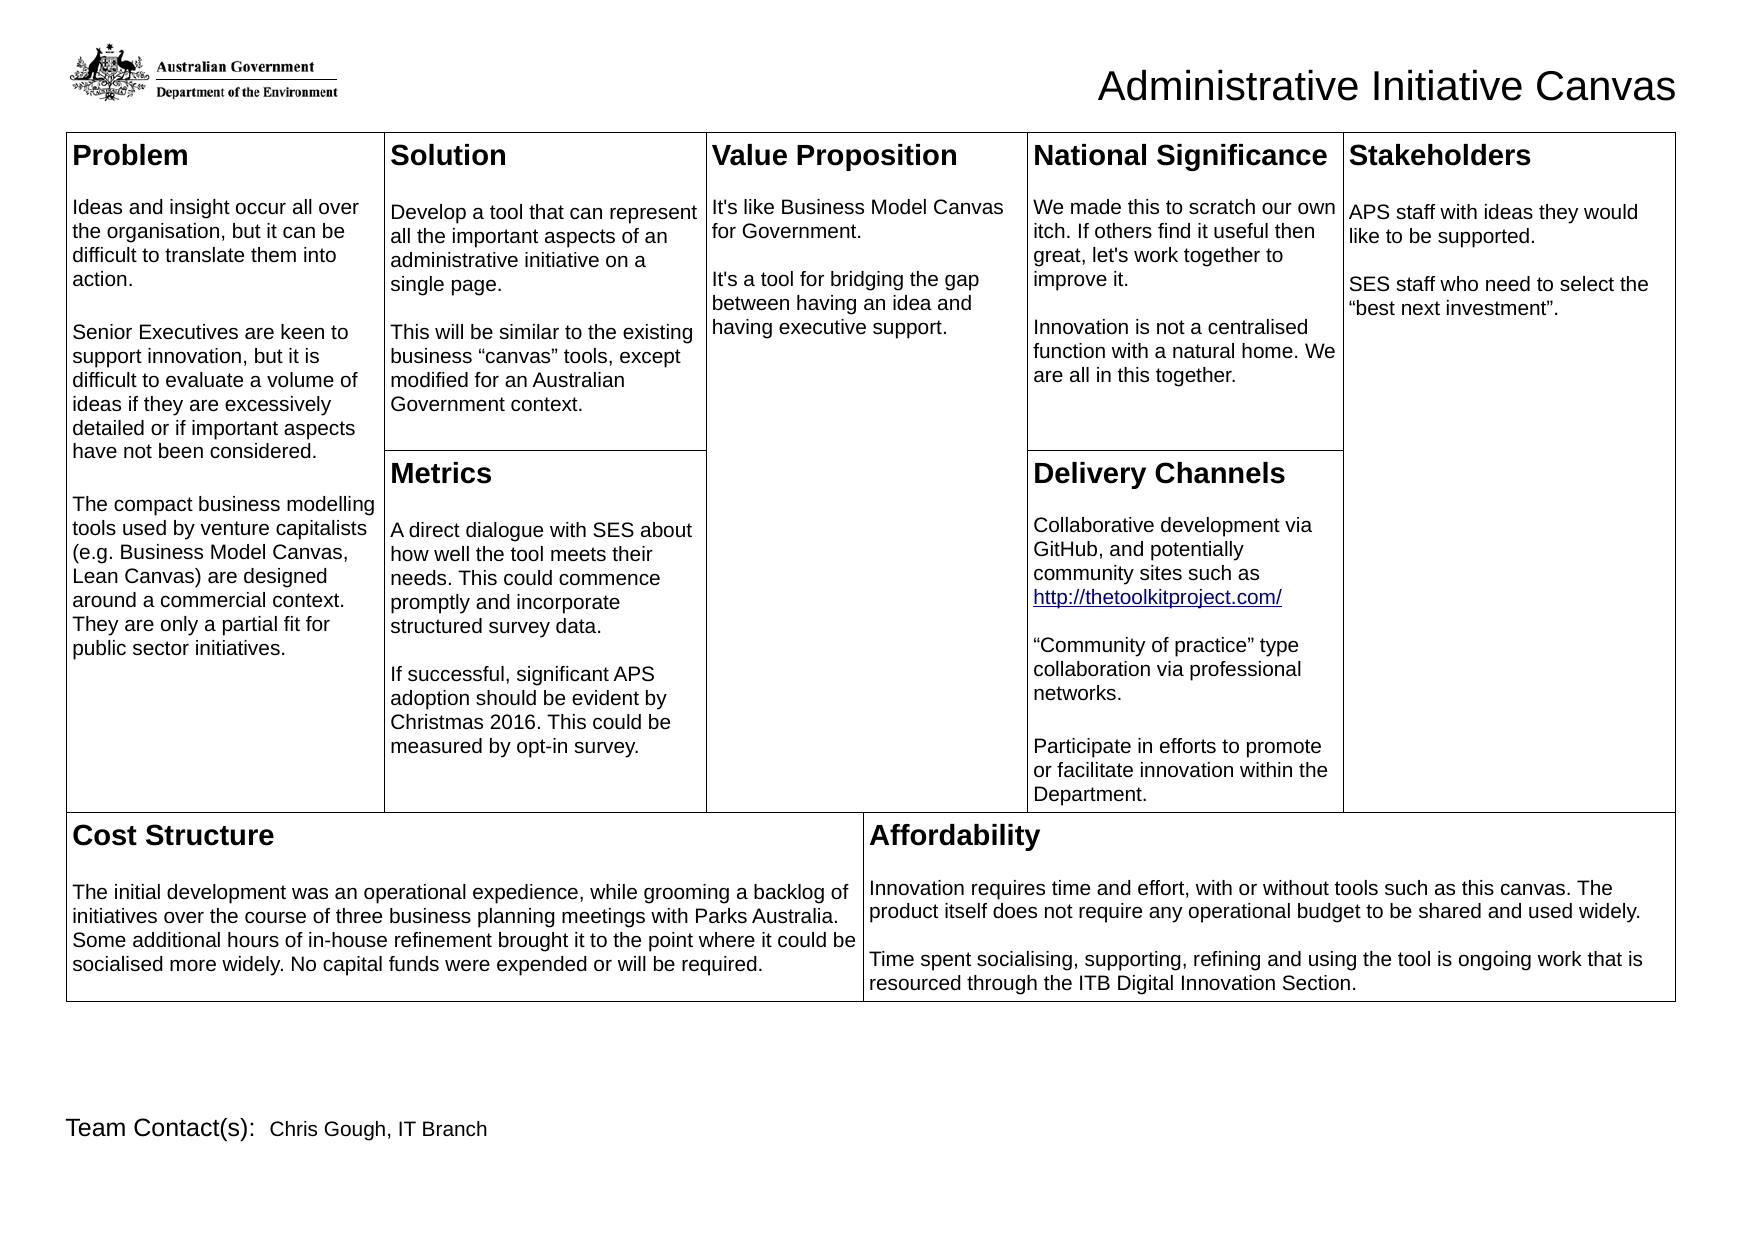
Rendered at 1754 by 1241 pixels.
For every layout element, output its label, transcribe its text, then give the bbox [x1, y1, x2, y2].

table_header Value Proposition It's like Business Model Canvas for Government. It's a tool for bridging the gap between having an idea and having executive support. [707, 133, 1027, 812]
table_cell Metrics A direct dialogue with SES about how well the tool meets their needs. This could commence promptly and incorporate structured survey data. If successful, significant APS adoption should be evident by Christmas 2016. This could be measured by opt-in survey. [385, 451, 706, 812]
table_header Solution Develop a tool that can represent all the important aspects of an administrative initiative on a single page. This will be similar to the existing business “canvas” tools, except modified for an Australian Government context. [385, 133, 706, 450]
table_header Problem Ideas and insight occur all over the organisation, but it can be difficult to translate them into action. Senior Executives are keen to support innovation, but it is difficult to evaluate a volume of ideas if they are excessively detailed or if important aspects have not been considered. The compact business modelling tools used by venture capitalists (e.g. Business Model Canvas, Lean Canvas) are designed around a commercial context. They are only a partial fit for public sector initiatives. [67, 133, 384, 812]
table_header National Significance We made this to scratch our own itch. If others find it useful then great, let's work together to improve it. Innovation is not a centralised function with a natural home. We are all in this together. [1028, 133, 1343, 450]
table_cell Delivery Channels Collaborative development via GitHub, and potentially community sites such as http://thetoolkitproject.com/ “Community of practice” type collaboration via professional networks. Participate in efforts to promote or facilitate innovation within the Department. [1028, 451, 1343, 812]
table_header Stakeholders APS staff with ideas they would like to be supported. SES staff who need to select the “best next investment”. [1344, 133, 1675, 812]
picture [67, 36, 379, 117]
table_cell Cost Structure The initial development was an operational expedience, while grooming a backlog of initiatives over the course of three business planning meetings with Parks Australia. Some additional hours of in-house refinement brought it to the point where it could be socialised more widely. No capital funds were expended or will be required. [67, 813, 863, 1001]
table_cell Affordability Innovation requires time and effort, with or without tools such as this canvas. The product itself does not require any operational budget to be shared and used widely. Time spent socialising, supporting, refining and using the tool is ongoing work that is resourced through the ITB Digital Innovation Section. [864, 813, 1675, 1001]
